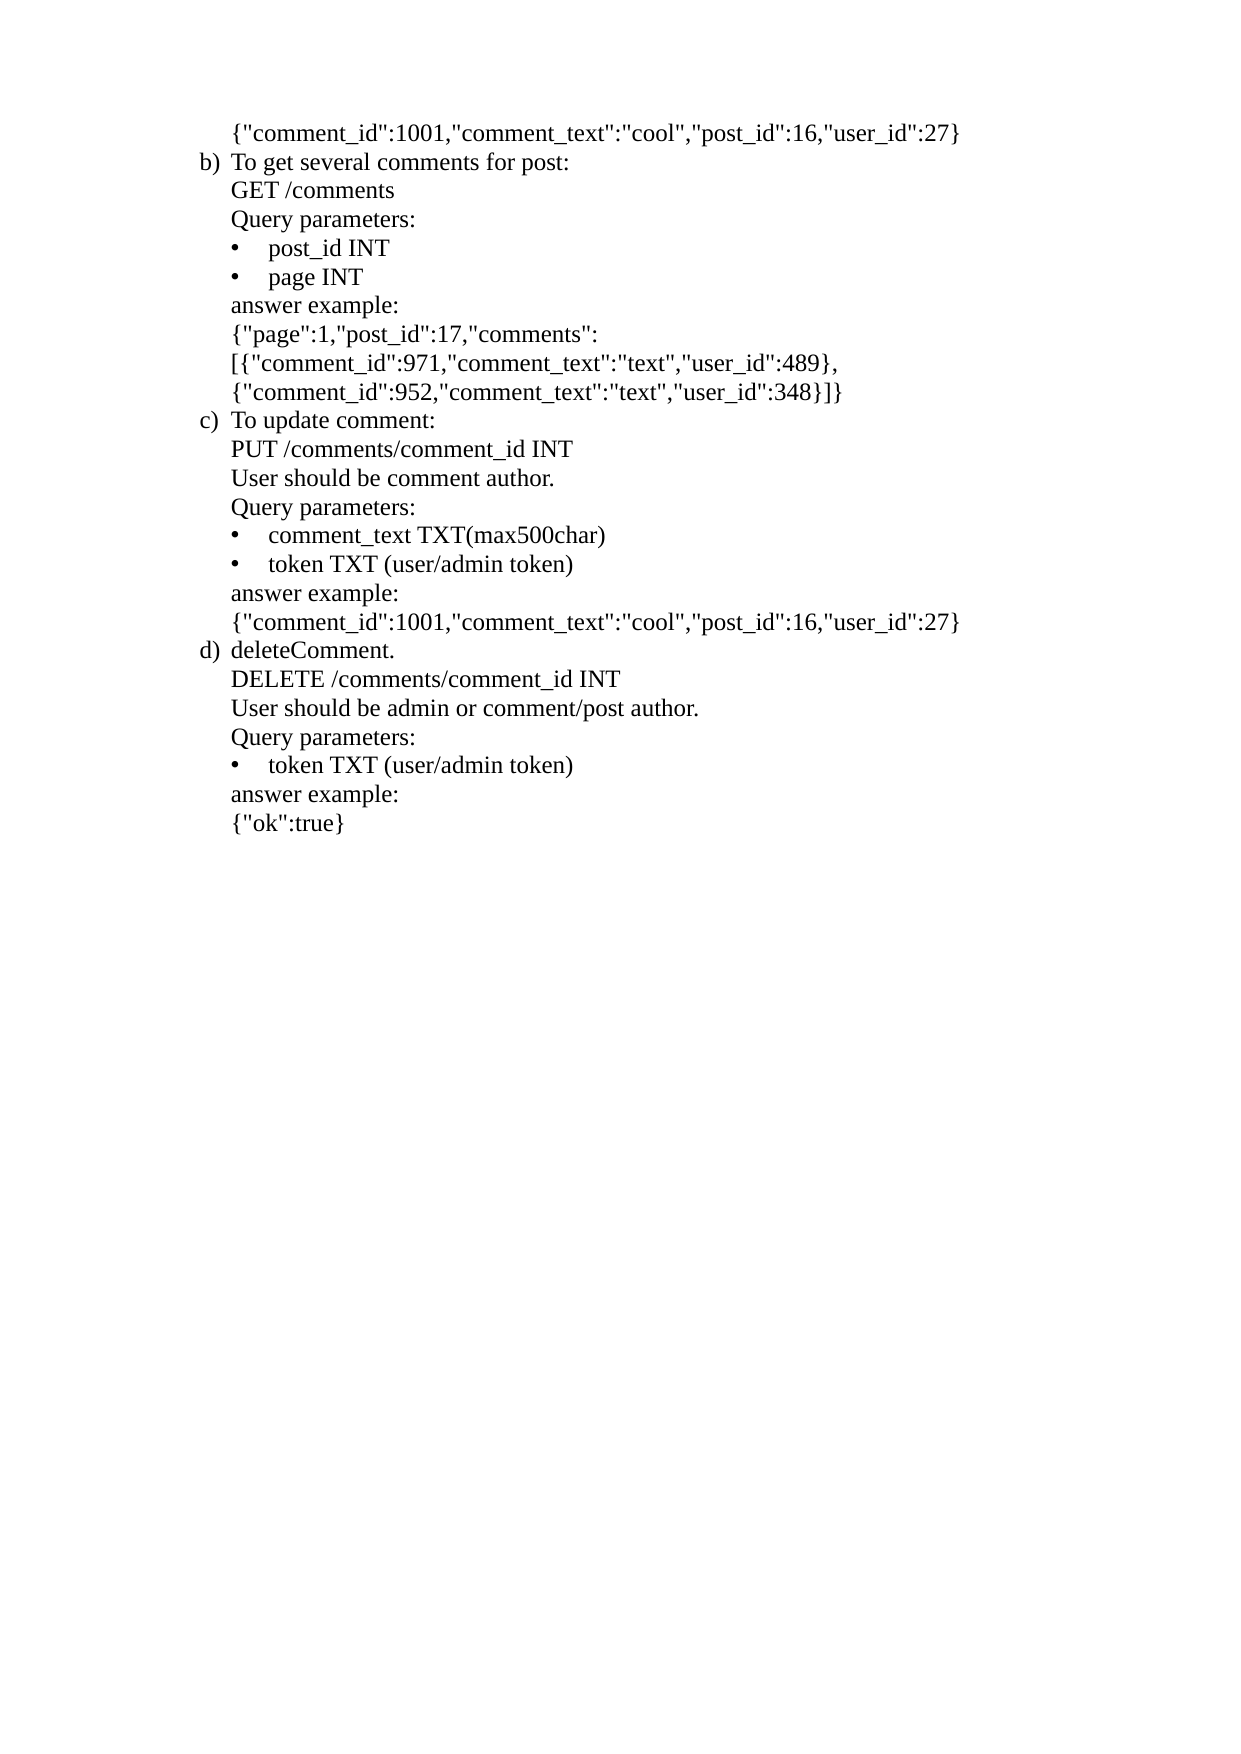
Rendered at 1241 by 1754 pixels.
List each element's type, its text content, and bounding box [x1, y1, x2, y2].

list Query parameters: [193, 492, 1122, 521]
list PUT /comments/comment_id INT [193, 434, 1122, 463]
list answer example: [193, 291, 1122, 319]
list Query parameters: [193, 204, 1122, 233]
list token TXT (user/admin token) [231, 549, 1122, 578]
list {"ok":true} [193, 808, 1122, 837]
list page INT [231, 262, 1122, 291]
list To update comment: [193, 406, 1122, 434]
list {"comment_id":1001,"comment_text":"cool","post_id":16,"user_id":27} [193, 118, 1122, 147]
list DELETE /comments/comment_id INT [193, 664, 1122, 693]
list User should be admin or comment/post author. [193, 693, 1122, 722]
list token TXT (user/admin token) [231, 751, 1122, 779]
list post_id INT [231, 233, 1122, 262]
list answer example: [193, 578, 1122, 607]
list Query parameters: [193, 722, 1122, 751]
list {"page":1,"post_id":17,"comments":[{"comment_id":971,"comment_text":"text","user_id":489},{"comment_id":952,"comment_text":"text","user_id":348}]} [193, 319, 1122, 406]
list To get several comments for post: [193, 147, 1122, 176]
list comment_text TXT(max500char) [231, 521, 1122, 549]
list User should be comment author. [193, 463, 1122, 492]
list {"comment_id":1001,"comment_text":"cool","post_id":16,"user_id":27} [193, 607, 1122, 636]
list deleteComment. [193, 636, 1122, 664]
list GET /comments [193, 176, 1122, 204]
list answer example: [193, 779, 1122, 808]
